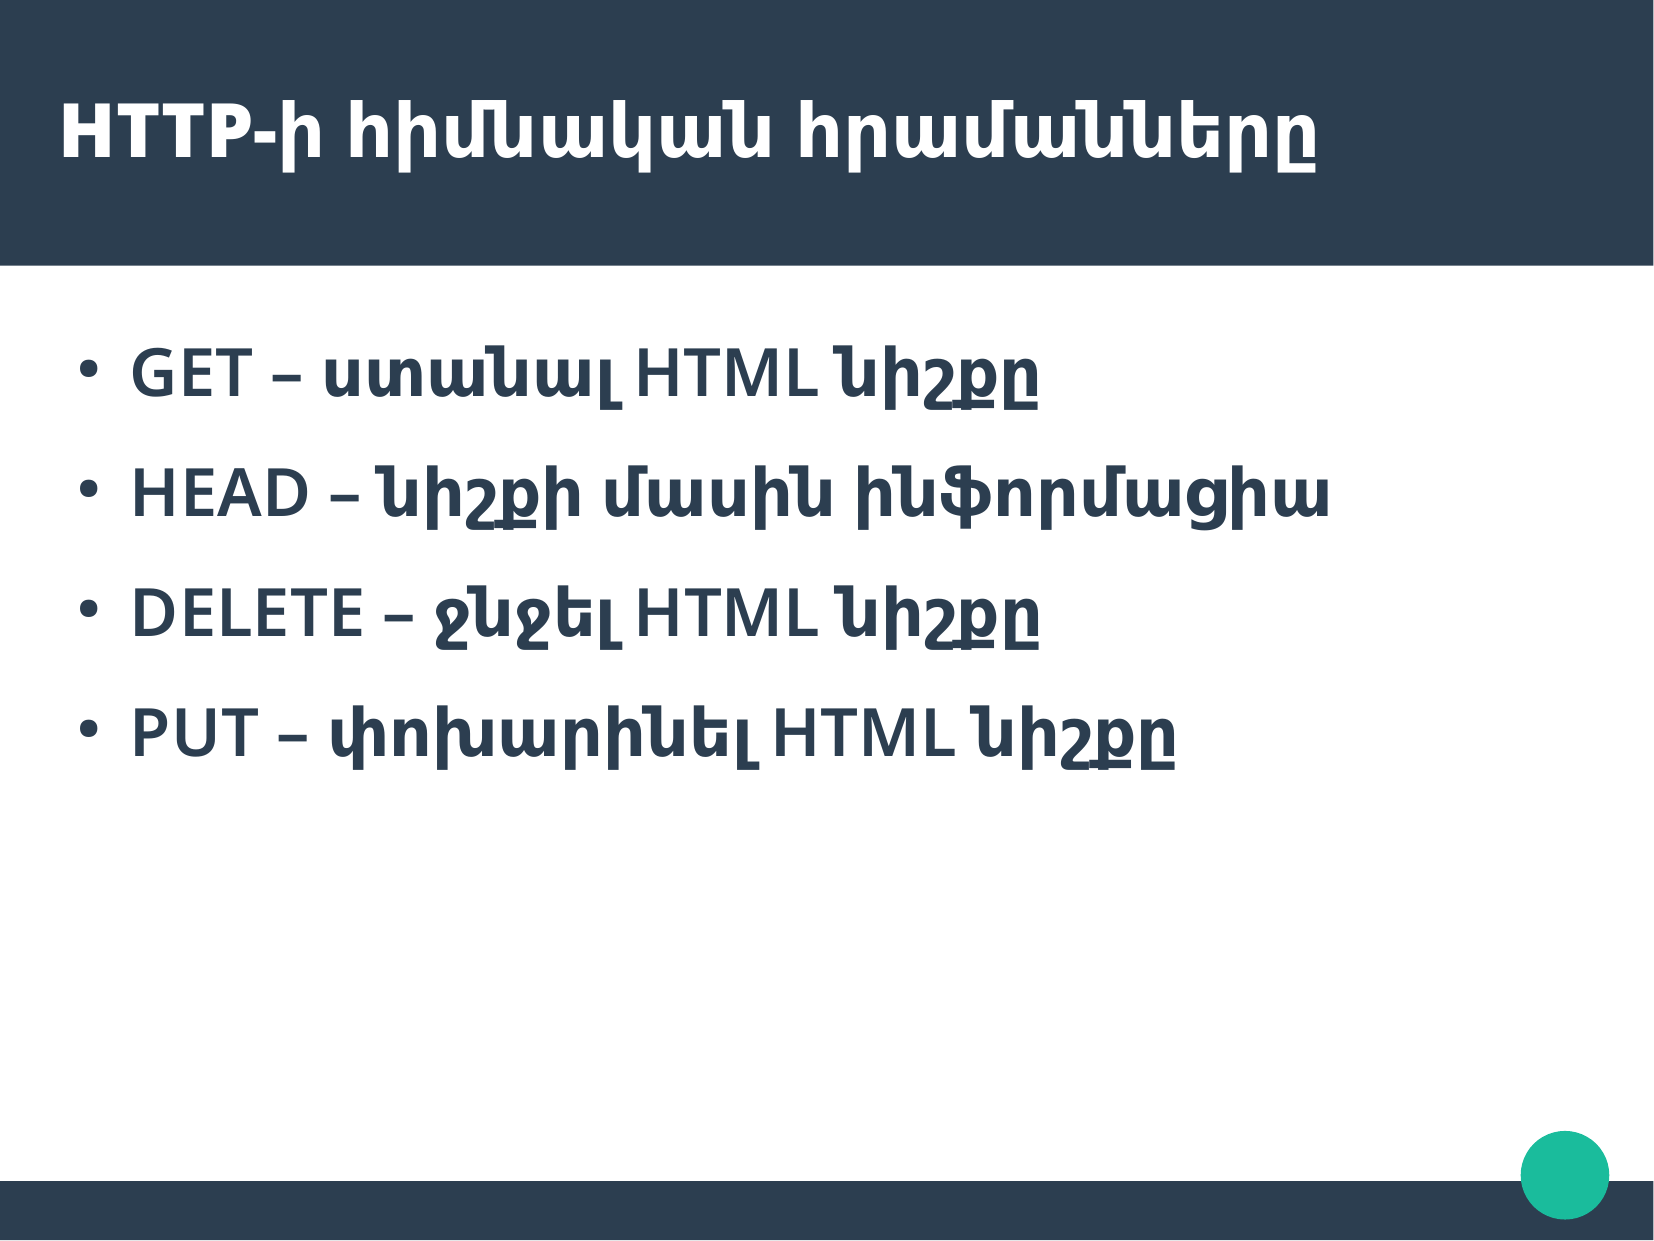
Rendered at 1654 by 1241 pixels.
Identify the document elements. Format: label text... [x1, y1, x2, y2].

title HTTP-ի հիմնական հրամանները [59, 49, 1595, 207]
list GET – ստանալ HTML նիշքը HEAD – նիշքի մասին ինֆորմացիա DELETE – ջնջել HTML նիշքը PUT – փոխարինել HTML նիշքը [59, 324, 1595, 1152]
